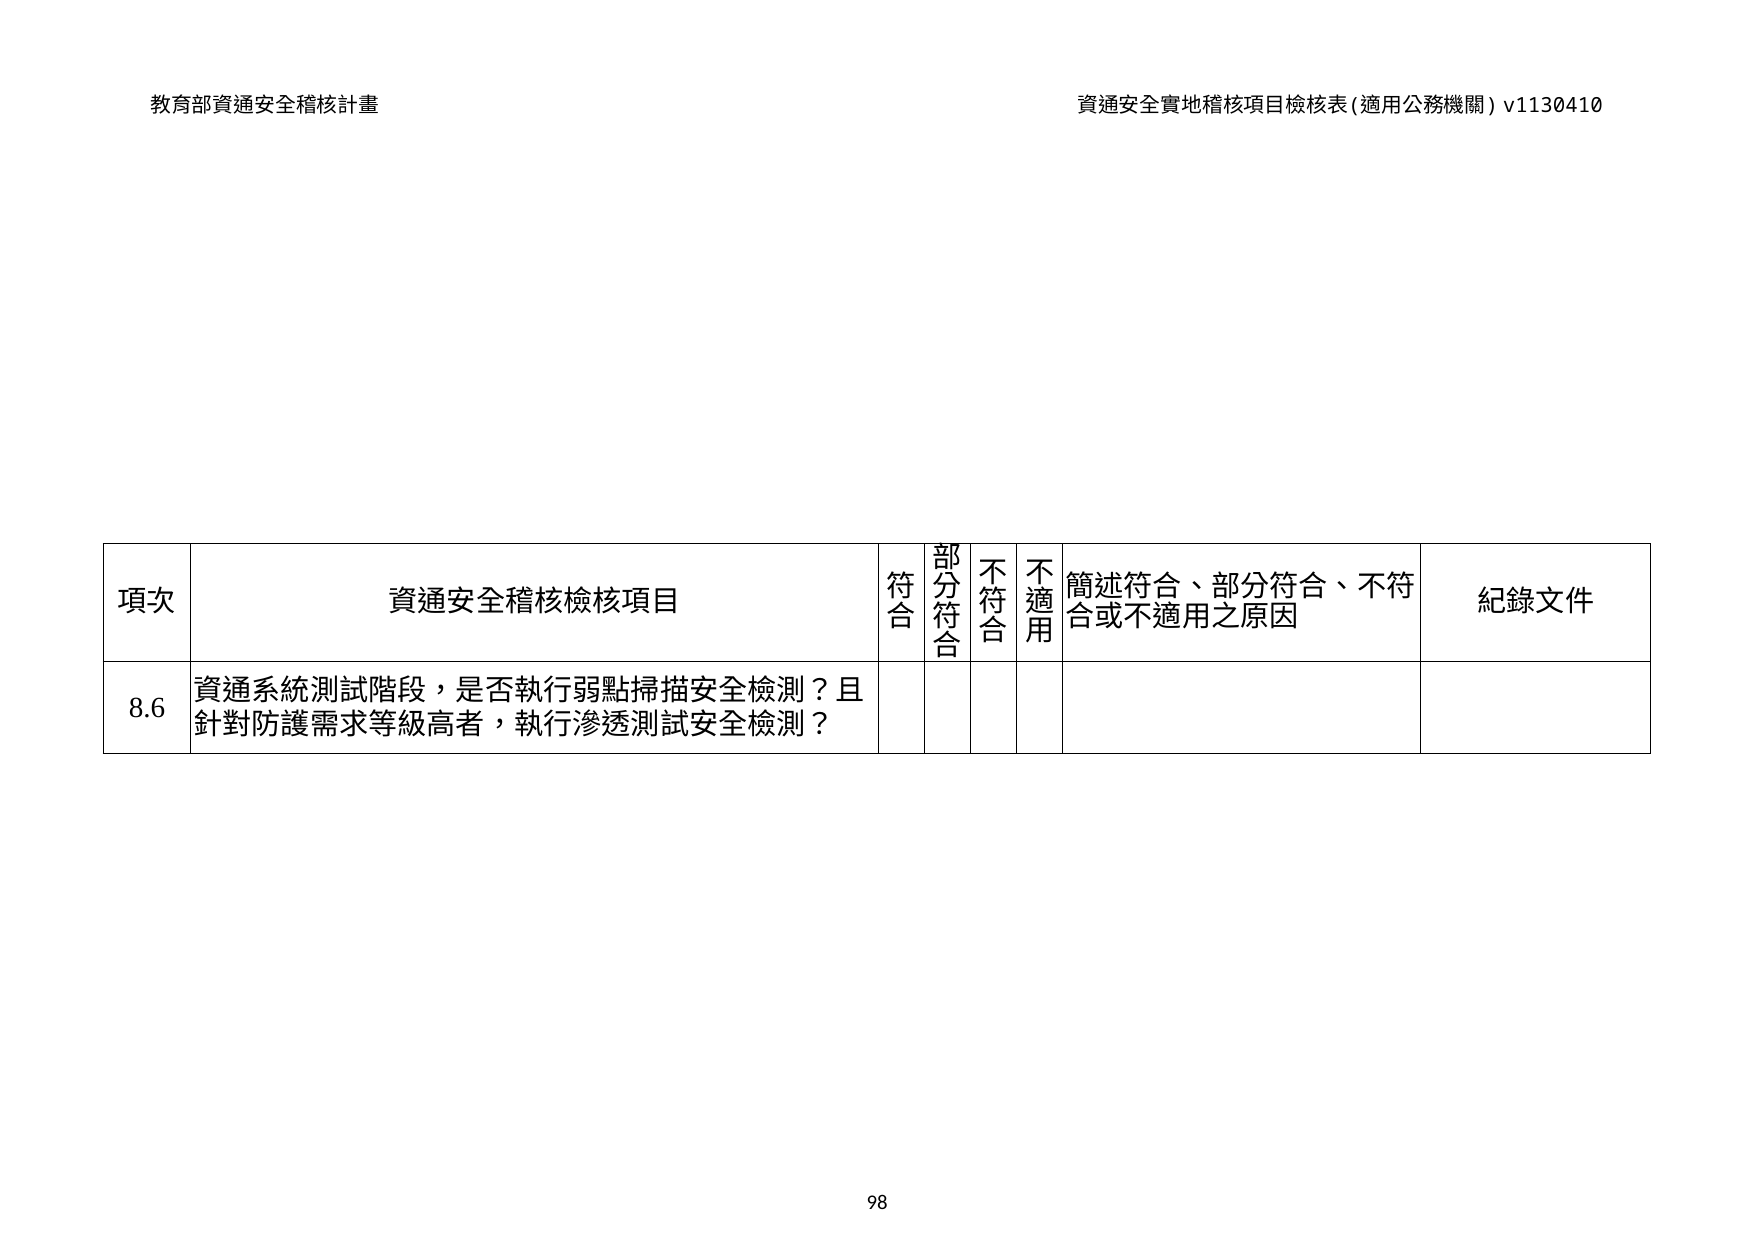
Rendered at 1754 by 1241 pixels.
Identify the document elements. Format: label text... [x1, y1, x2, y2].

table_cell 8.6 [104, 662, 190, 753]
table_header 紀錄文件 [1421, 544, 1650, 661]
table_cell [925, 662, 970, 753]
table_header 資通安全稽核檢核項目 [191, 544, 878, 661]
table_header 符合 [879, 544, 924, 661]
table_cell [1421, 662, 1650, 753]
table_header 部分符合 [925, 544, 970, 661]
table_header 不符合 [971, 544, 1016, 661]
table_header 簡述符合、部分符合、不符合或不適用之原因 [1063, 544, 1420, 661]
table_cell [1063, 662, 1420, 753]
table_header 不適用 [1017, 544, 1062, 661]
table_cell [971, 662, 1016, 753]
table_cell 資通系統測試階段，是否執行弱點掃描安全檢測？且針對防護需求等級高者，執行滲透測試安全檢測？ [191, 662, 878, 753]
table_header 項次 [104, 544, 190, 661]
table_cell [1017, 662, 1062, 753]
table_cell [879, 662, 924, 753]
